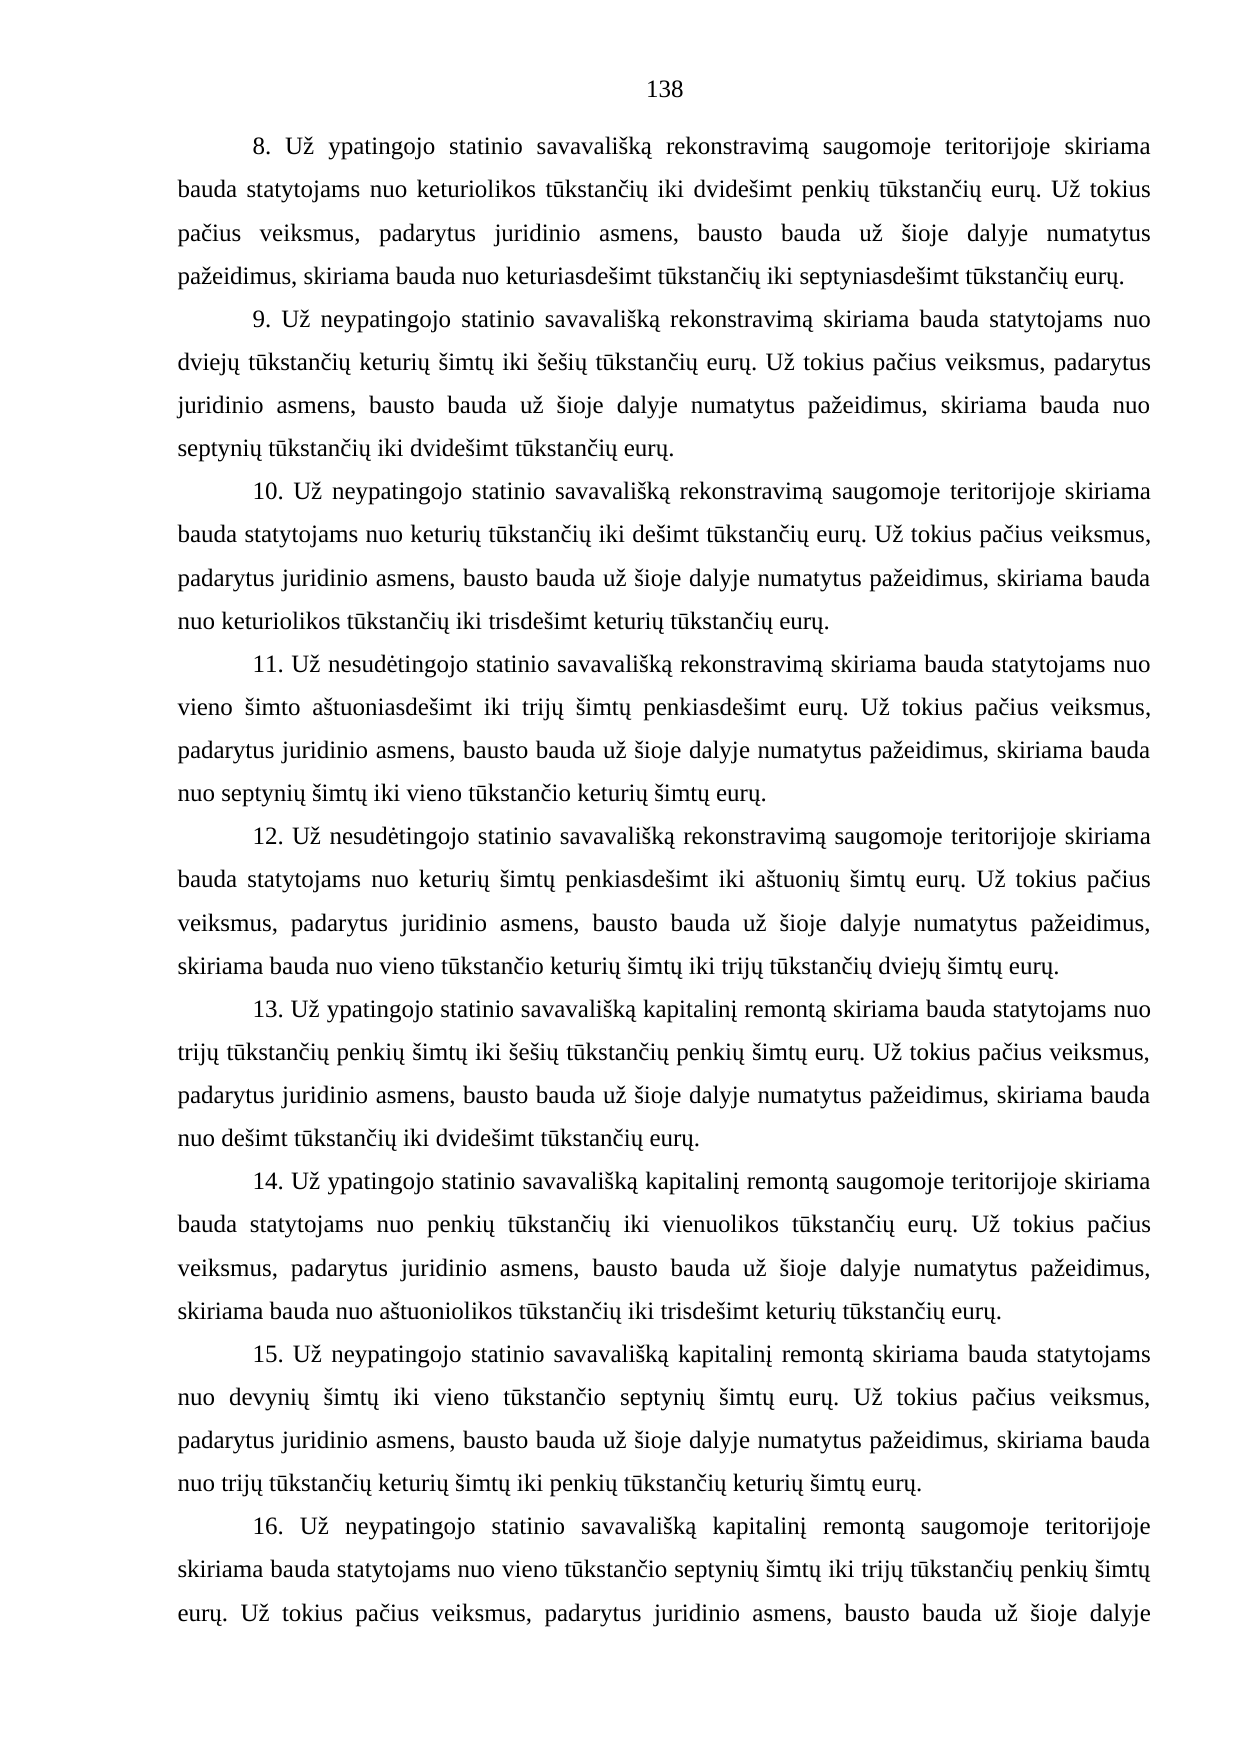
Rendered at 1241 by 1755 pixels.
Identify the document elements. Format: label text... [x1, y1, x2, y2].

text 9. Už neypatingojo statinio savavališką rekonstravimą skiriama bauda statytojams nuo dviejų tūkstančių keturių šimtų iki šešių tūkstančių eurų. Už tokius pačius veiksmus, padarytus juridinio asmens, bausto bauda už šioje dalyje numatytus pažeidimus, skiriama bauda nuo septynių tūkstančių iki dvidešimt tūkstančių eurų. [177, 304, 1152, 462]
text 12. Už nesudėtingojo statinio savavališką rekonstravimą saugomoje teritorijoje skiriama bauda statytojams nuo keturių šimtų penkiasdešimt iki aštuonių šimtų eurų. Už tokius pačius veiksmus, padarytus juridinio asmens, bausto bauda už šioje dalyje numatytus pažeidimus, skiriama bauda nuo vieno tūkstančio keturių šimtų iki trijų tūkstančių dviejų šimtų eurų. [177, 821, 1152, 979]
text 13. Už ypatingojo statinio savavališką kapitalinį remontą skiriama bauda statytojams nuo trijų tūkstančių penkių šimtų iki šešių tūkstančių penkių šimtų eurų. Už tokius pačius veiksmus, padarytus juridinio asmens, bausto bauda už šioje dalyje numatytus pažeidimus, skiriama bauda nuo dešimt tūkstančių iki dvidešimt tūkstančių eurų. [177, 994, 1152, 1152]
text 10. Už neypatingojo statinio savavališką rekonstravimą saugomoje teritorijoje skiriama bauda statytojams nuo keturių tūkstančių iki dešimt tūkstančių eurų. Už tokius pačius veiksmus, padarytus juridinio asmens, bausto bauda už šioje dalyje numatytus pažeidimus, skiriama bauda nuo keturiolikos tūkstančių iki trisdešimt keturių tūkstančių eurų. [177, 476, 1152, 634]
text 16. Už neypatingojo statinio savavališką kapitalinį remontą saugomoje teritorijoje skiriama bauda statytojams nuo vieno tūkstančio septynių šimtų iki trijų tūkstančių penkių šimtų eurų. Už tokius pačius veiksmus, padarytus juridinio asmens, bausto bauda už šioje dalyje [177, 1511, 1152, 1626]
text 15. Už neypatingojo statinio savavališką kapitalinį remontą skiriama bauda statytojams nuo devynių šimtų iki vieno tūkstančio septynių šimtų eurų. Už tokius pačius veiksmus, padarytus juridinio asmens, bausto bauda už šioje dalyje numatytus pažeidimus, skiriama bauda nuo trijų tūkstančių keturių šimtų iki penkių tūkstančių keturių šimtų eurų. [177, 1339, 1152, 1497]
text 11. Už nesudėtingojo statinio savavališką rekonstravimą skiriama bauda statytojams nuo vieno šimto aštuoniasdešimt iki trijų šimtų penkiasdešimt eurų. Už tokius pačius veiksmus, padarytus juridinio asmens, bausto bauda už šioje dalyje numatytus pažeidimus, skiriama bauda nuo septynių šimtų iki vieno tūkstančio keturių šimtų eurų. [177, 649, 1152, 807]
text 14. Už ypatingojo statinio savavališką kapitalinį remontą saugomoje teritorijoje skiriama bauda statytojams nuo penkių tūkstančių iki vienuolikos tūkstančių eurų. Už tokius pačius veiksmus, padarytus juridinio asmens, bausto bauda už šioje dalyje numatytus pažeidimus, skiriama bauda nuo aštuoniolikos tūkstančių iki trisdešimt keturių tūkstančių eurų. [177, 1166, 1152, 1324]
text 8. Už ypatingojo statinio savavališką rekonstravimą saugomoje teritorijoje skiriama bauda statytojams nuo keturiolikos tūkstančių iki dvidešimt penkių tūkstančių eurų. Už tokius pačius veiksmus, padarytus juridinio asmens, bausto bauda už šioje dalyje numatytus pažeidimus, skiriama bauda nuo keturiasdešimt tūkstančių iki septyniasdešimt tūkstančių eurų. [177, 131, 1152, 289]
